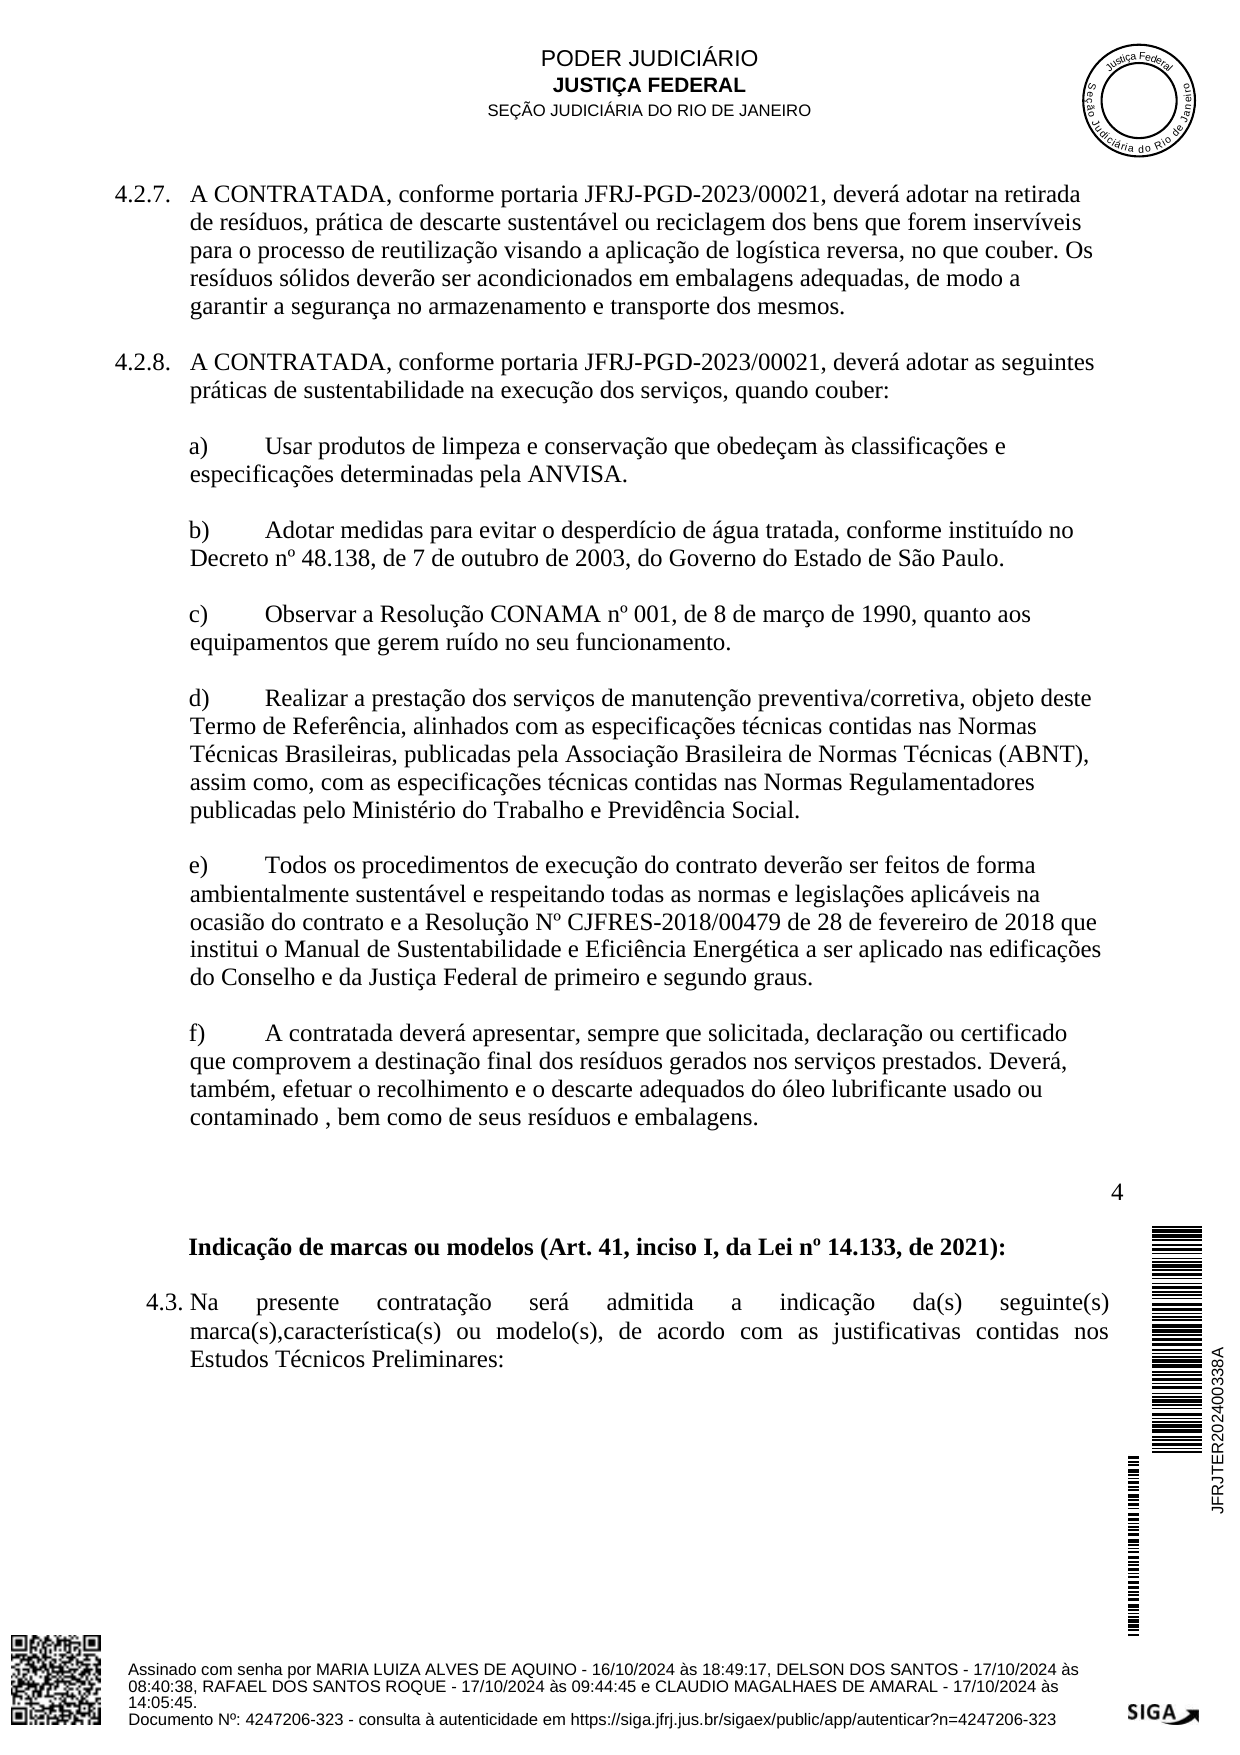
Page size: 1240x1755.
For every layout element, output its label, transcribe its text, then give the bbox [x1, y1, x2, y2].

text Indicação de marcas ou modelos (Art. 41, inciso I, da Lei nº 14.133, de 2021): [188, 1232, 1111, 1261]
list Observar a Resolução CONAMA nº 001, de 8 de março de 1990, quanto aos equipamentos que gerem ruído no seu funcionamento. [188, 600, 1104, 656]
list Todos os procedimentos de execução do contrato deverão ser feitos de forma ambientalmente sustentável e respeitando todas as normas e legislações aplicáveis na ocasião do contrato e a Resolução Nº CJFRES-2018/00479 de 28 de fevereiro de 2018 que institui o Manual de Sustentabilidade e Eficiência Energética a ser aplicado nas edificações do Conselho e da Justiça Federal de primeiro e segundo graus. [188, 852, 1104, 991]
list A CONTRATADA, conforme portaria JFRJ-PGD-2023/00021, deverá adotar as seguintes práticas de sustentabilidade na execução dos serviços, quando couber: [114, 348, 1104, 403]
list A contratada deverá apresentar, sempre que solicitada, declaração ou certificado que comprovem a destinação final dos resíduos gerados nos serviços prestados. Deverá, também, efetuar o recolhimento e o descarte adequados do óleo lubrificante usado ou contaminado , bem como de seus resíduos e embalagens. [188, 1019, 1104, 1131]
list Realizar a prestação dos serviços de manutenção preventiva/corretiva, objeto deste Termo de Referência, alinhados com as especificações técnicas contidas nas Normas Técnicas Brasileiras, publicadas pela Associação Brasileira de Normas Técnicas (ABNT), assim como, com as especificações técnicas contidas nas Normas Regulamentadores publicadas pelo Ministério do Trabalho e Previdência Social. [188, 684, 1104, 824]
list Na presente contratação será admitida a indicação da(s) seguinte(s) marca(s),característica(s) ou modelo(s), de acordo com as justificativas contidas nos Estudos Técnicos Preliminares: [146, 1288, 1110, 1373]
list Adotar medidas para evitar o desperdício de água tratada, conforme instituído no Decreto nº 48.138, de 7 de outubro de 2003, do Governo do Estado de São Paulo. [188, 516, 1104, 572]
text 4 [189, 1177, 1123, 1206]
list A CONTRATADA, conforme portaria JFRJ-PGD-2023/00021, deverá adotar na retirada de resíduos, prática de descarte sustentável ou reciclagem dos bens que forem inservíveis para o processo de reutilização visando a aplicação de logística reversa, no que couber. Os resíduos sólidos deverão ser acondicionados em embalagens adequadas, de modo a garantir a segurança no armazenamento e transporte dos mesmos. [114, 180, 1104, 319]
list Usar produtos de limpeza e conservação que obedeçam às classificações e especificações determinadas pela ANVISA. [188, 432, 1104, 488]
